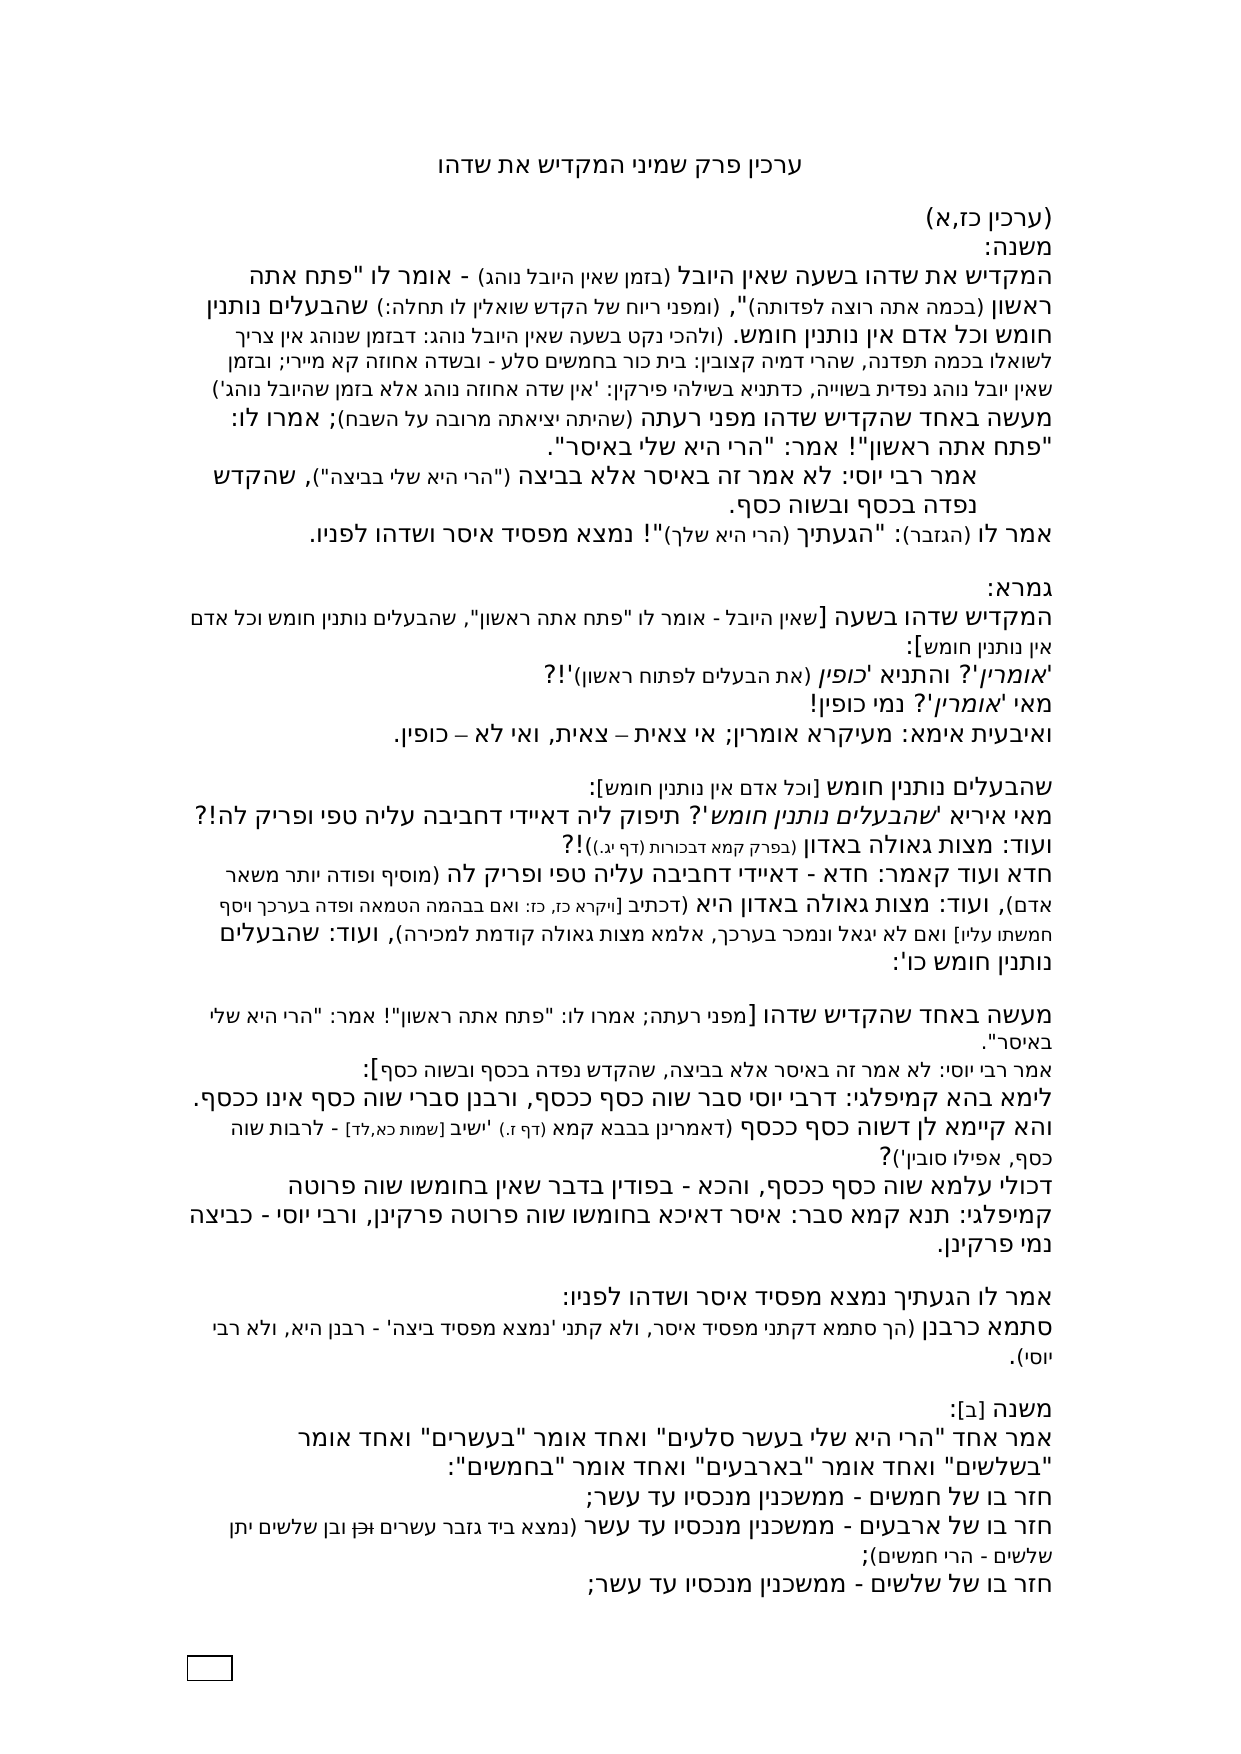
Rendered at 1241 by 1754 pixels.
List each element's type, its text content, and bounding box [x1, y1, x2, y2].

text חדא ועוד קאמר: חדא - דאיידי דחביבה עליה טפי ופריק לה (מוסיף ופודה יותר משאר אדם), ועוד: מצות גאולה באדון היא (דכתיב [ויקרא כז, כז: ואם בבהמה הטמאה ופדה בערכך ויסף חמשתו עליו] ואם לא יגאל ונמכר בערכך, אלמא מצות גאולה קודמת למכירה), ועוד: שהבעלים נותנין חומש כו': [187, 860, 1053, 977]
text חזר בו של שלשים - ממשכנין מנכסיו עד עשר; [187, 1569, 1053, 1598]
text אמר רבי יוסי: לא אמר זה באיסר אלא בביצה ("הרי היא שלי בביצה"), שהקדש נפדה בכסף ובשוה כסף. [187, 461, 978, 520]
text אמר לו (הגזבר): "הגעתיך (הרי היא שלך)"! נמצא מפסיד איסר ושדהו לפניו. [187, 520, 1053, 549]
text אמר לו הגעתיך נמצא מפסיד איסר ושדהו לפניו: [187, 1283, 1053, 1312]
text ואיבעית אימא: מעיקרא אומרין; אי צאית – צאית, ואי לא – כופין. [187, 719, 1053, 748]
text המקדיש שדהו בשעה [שאין היובל - אומר לו "פתח אתה ראשון", שהבעלים נותנין חומש וכל אדם אין נותנין חומש]: [187, 602, 1053, 660]
text לימא בהא קמיפלגי: דרבי יוסי סבר שוה כסף ככסף, ורבנן סברי שוה כסף אינו ככסף. [187, 1083, 1053, 1112]
text אמר אחד "הרי היא שלי בעשר סלעים" ואחד אומר "בעשרים" ואחד אומר "בשלשים" ואחד אומר "בארבעים" ואחד אומר "בחמשים": [187, 1423, 1053, 1482]
text אמר רבי יוסי: לא אמר זה באיסר אלא בביצה, שהקדש נפדה בכסף ובשוה כסף]: [187, 1054, 1053, 1083]
text משנה: [187, 232, 1053, 262]
text דכולי עלמא שוה כסף ככסף, והכא - בפודין בדבר שאין בחומשו שוה פרוטה קמיפלגי: תנא קמא סבר: איסר דאיכא בחומשו שוה פרוטה פרקינן, ורבי יוסי - כביצה נמי פרקינן. [187, 1171, 1053, 1258]
text המקדיש את שדהו בשעה שאין היובל (בזמן שאין היובל נוהג) - אומר לו "פתח אתה ראשון (בכמה אתה רוצה לפדותה)", (ומפני ריוח של הקדש שואלין לו תחלה:) שהבעלים נותנין חומש וכל אדם אין נותנין חומש. (ולהכי נקט בשעה שאין היובל נוהג: דבזמן שנוהג אין צריך לשואלו בכמה תפדנה, שהרי דמיה קצובין: בית כור בחמשים סלע - ובשדה אחוזה קא מיירי; ובזמן שאין יובל נוהג נפדית בשוייה, כדתניא בשילהי פירקין: 'אין שדה אחוזה נוהג אלא בזמן שהיובל נוהג') [187, 262, 1053, 403]
text חזר בו של ארבעים - ממשכנין מנכסיו עד עשר (נמצא ביד גזבר עשרים וכן ובן שלשים יתן שלשים - הרי חמשים); [187, 1511, 1053, 1569]
text שהבעלים נותנין חומש [וכל אדם אין נותנין חומש]: [187, 772, 1053, 801]
text מאי 'אומרין'? נמי כופין! [187, 689, 1053, 719]
text ערכין פרק שמיני המקדיש את שדהו [187, 150, 1053, 179]
text מעשה באחד שהקדיש שדהו מפני רעתה (שהיתה יציאתה מרובה על השבח); אמרו לו: "פתח אתה ראשון"! אמר: "הרי היא שלי באיסר". [187, 403, 1053, 461]
text והא קיימא לן דשוה כסף ככסף (דאמרינן בבבא קמא (דף ז.) 'ישיב [שמות כא,לד] - לרבות שוה כסף, אפילו סובין')? [187, 1112, 1053, 1171]
text 'אומרין'? והתניא 'כופין (את הבעלים לפתוח ראשון)'!? [187, 660, 1053, 689]
text סתמא כרבנן (הך סתמא דקתני מפסיד איסר, ולא קתני 'נמצא מפסיד ביצה' - רבנן היא, ולא רבי יוסי). [187, 1312, 1053, 1370]
text גמרא: [187, 573, 1053, 602]
text מעשה באחד שהקדיש שדהו [מפני רעתה; אמרו לו: "פתח אתה ראשון"! אמר: "הרי היא שלי באיסר". [187, 1001, 1053, 1054]
text (ערכין כז,א) [187, 203, 1053, 232]
text משנה [ב]: [187, 1394, 1053, 1423]
text חזר בו של חמשים - ממשכנין מנכסיו עד עשר; [187, 1482, 1053, 1511]
text מאי איריא 'שהבעלים נותנין חומש'? תיפוק ליה דאיידי דחביבה עליה טפי ופריק לה!? ועוד: מצות גאולה באדון (בפרק קמא דבכורות (דף יג.))!? [187, 801, 1053, 860]
